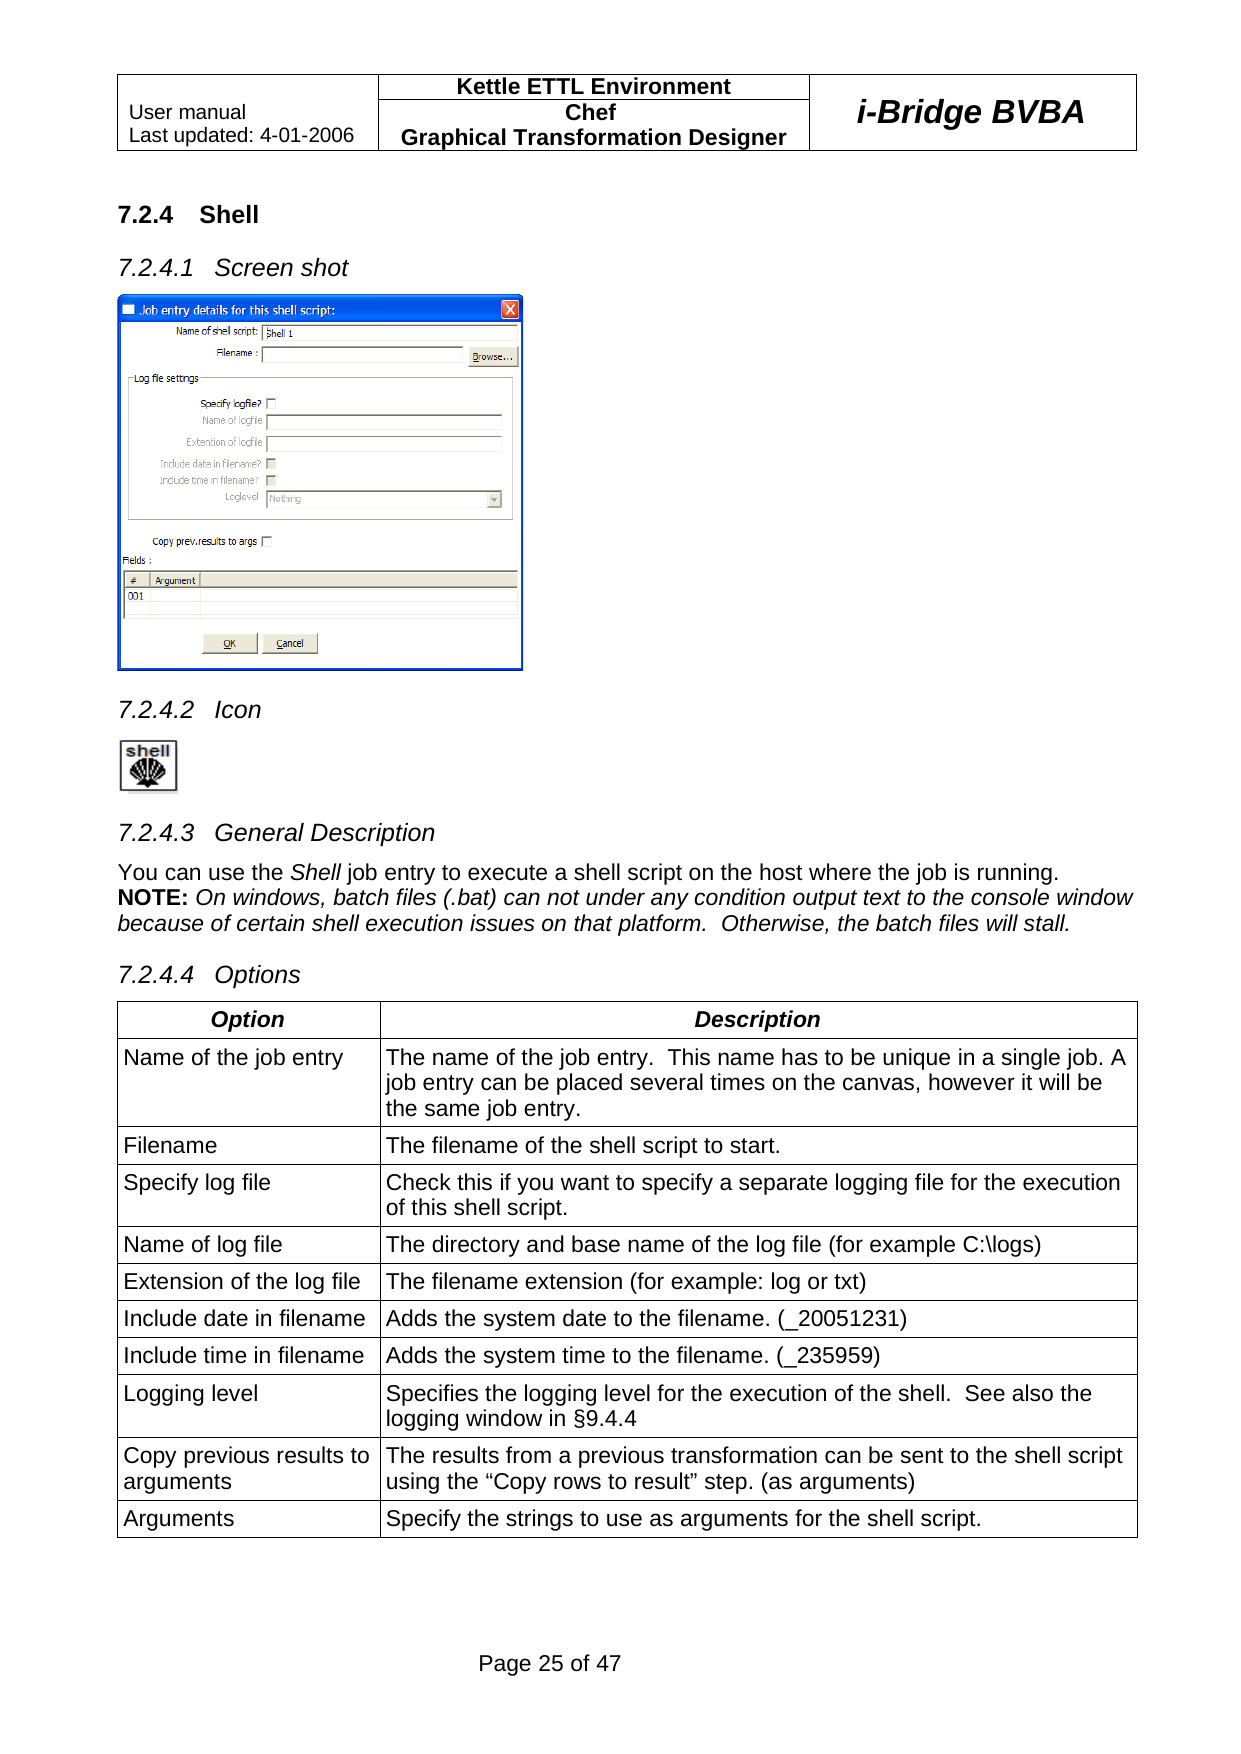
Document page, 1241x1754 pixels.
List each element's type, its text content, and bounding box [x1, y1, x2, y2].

table_cell The filename of the shell script to start. [381, 1127, 1137, 1164]
table_cell Name of log file [118, 1227, 380, 1263]
subtitle Screen shot [117, 254, 1137, 282]
table_cell Logging level [118, 1375, 380, 1437]
table_cell The name of the job entry. This name has to be unique in a single job. A job entry can be placed several times on the canvas, however it will be the same job entry. [381, 1039, 1137, 1126]
table_cell Arguments [118, 1501, 380, 1537]
table_cell The results from a previous transformation can be sent to the shell script using the “Copy rows to result” step. (as arguments) [381, 1438, 1137, 1500]
subtitle General Description [117, 819, 1137, 847]
table_cell Filename [118, 1127, 380, 1164]
table_cell The directory and base name of the log file (for example C:\logs) [381, 1227, 1137, 1263]
subtitle Shell [117, 201, 1137, 229]
subtitle Options [117, 961, 1137, 989]
picture [117, 294, 524, 671]
table_cell Check this if you want to specify a separate logging file for the execution of this shell script. [381, 1165, 1137, 1226]
text NOTE: On windows, batch files (.bat) can not under any condition output text to the console window because of certain shell execution issues on that platform. Otherwise, the batch files will stall. [117, 885, 1137, 936]
table_cell The filename extension (for example: log or txt) [381, 1264, 1137, 1300]
table_cell Adds the system time to the filename. (_235959) [381, 1338, 1137, 1374]
table_cell Specify log file [118, 1165, 380, 1226]
table_cell Adds the system date to the filename. (_20051231) [381, 1301, 1137, 1337]
table_cell Copy previous results to arguments [118, 1438, 380, 1500]
table_cell Extension of the log file [118, 1264, 380, 1300]
text You can use the Shell job entry to execute a shell script on the host where the job is running. [117, 859, 1137, 885]
table_header Option [118, 1002, 380, 1038]
table_cell Name of the job entry [118, 1039, 380, 1126]
table_header Description [381, 1002, 1137, 1038]
table_cell Include date in filename [118, 1301, 380, 1337]
subtitle Icon [117, 696, 1137, 724]
table_cell Specifies the logging level for the execution of the shell. See also the logging window in §9.4.4 [381, 1375, 1137, 1437]
table_cell Include time in filename [118, 1338, 380, 1374]
table_cell Specify the strings to use as arguments for the shell script. [381, 1501, 1137, 1537]
